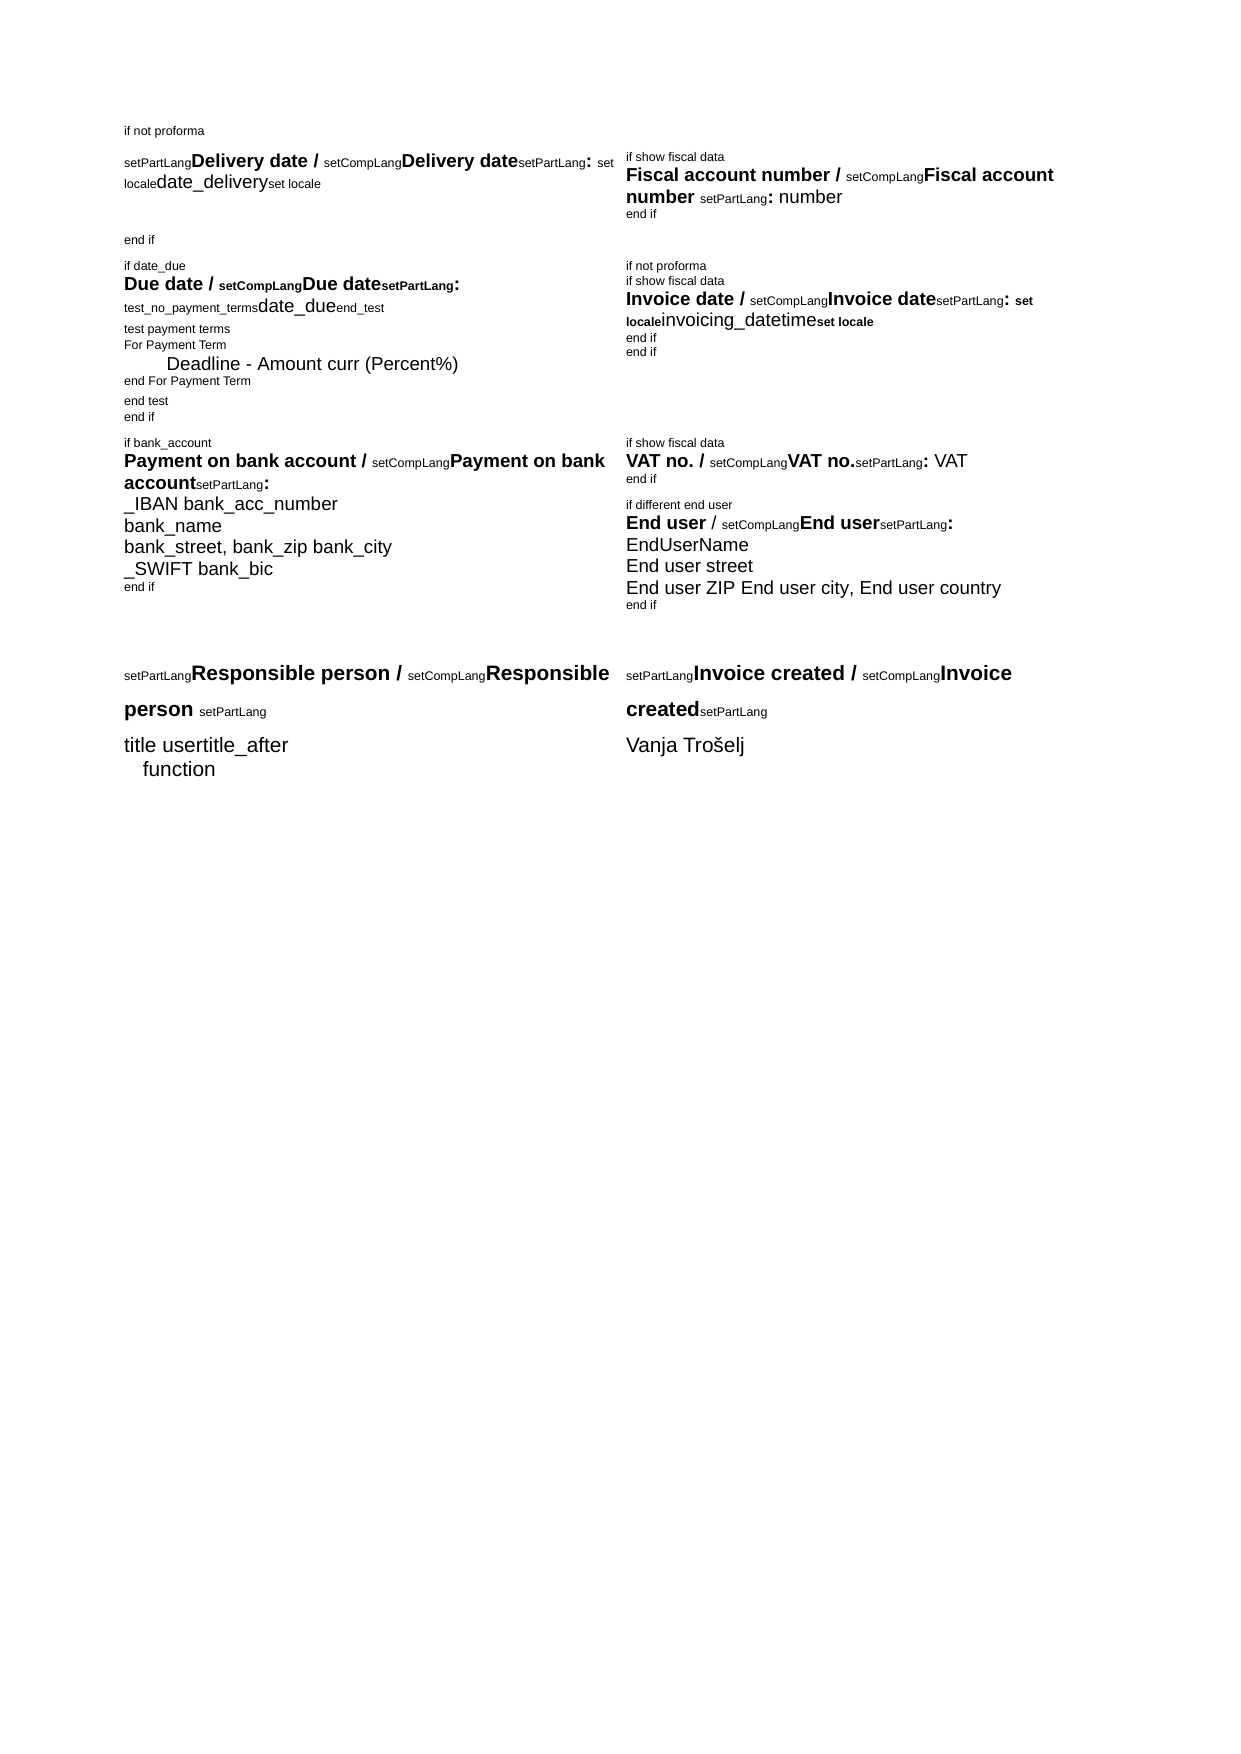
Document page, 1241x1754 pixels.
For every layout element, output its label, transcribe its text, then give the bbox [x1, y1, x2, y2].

table_header [620, 118, 1122, 144]
table_cell if different end user End user / setCompLangEnd usersetPartLang: EndUserName End user street End user ZIP End user city, End user country end if [620, 492, 1122, 618]
table_cell if bank_account Payment on bank account / setCompLangPayment on bank accountsetPartLang: _IBAN bank_acc_number bank_name bank_street, bank_zip bank_city _SWIFT bank_bic end if [118, 430, 620, 618]
table_header if not proforma [118, 118, 620, 144]
table_cell setPartLangInvoice created / setCompLangInvoice createdsetPartLang Vanja Trošelj [620, 655, 1122, 787]
table_cell if date_due Due date / setCompLangDue datesetPartLang: test_no_payment_termsdate_dueend_test test payment terms For Payment Term Deadline - Amount curr (Percent%) end For Payment Term end test end if [118, 253, 620, 430]
table_cell end if [118, 227, 620, 253]
table_cell [620, 227, 1122, 253]
table_cell [118, 618, 1122, 655]
table_cell setPartLangDelivery date / setCompLangDelivery datesetPartLang: set localedate_deliveryset locale [118, 144, 620, 227]
table_cell if not proforma if show fiscal data Invoice date / setCompLangInvoice datesetPartLang: set localeinvoicing_datetimeset locale end if end if [620, 253, 1122, 430]
table_cell if show fiscal data Fiscal account number / setCompLangFiscal account number setPartLang: number end if [620, 144, 1122, 227]
table_cell setPartLangResponsible person / setCompLangResponsible person setPartLang title usertitle_after function [118, 655, 620, 787]
table_cell if show fiscal data VAT no. / setCompLangVAT no.setPartLang: VAT end if [620, 430, 1122, 492]
